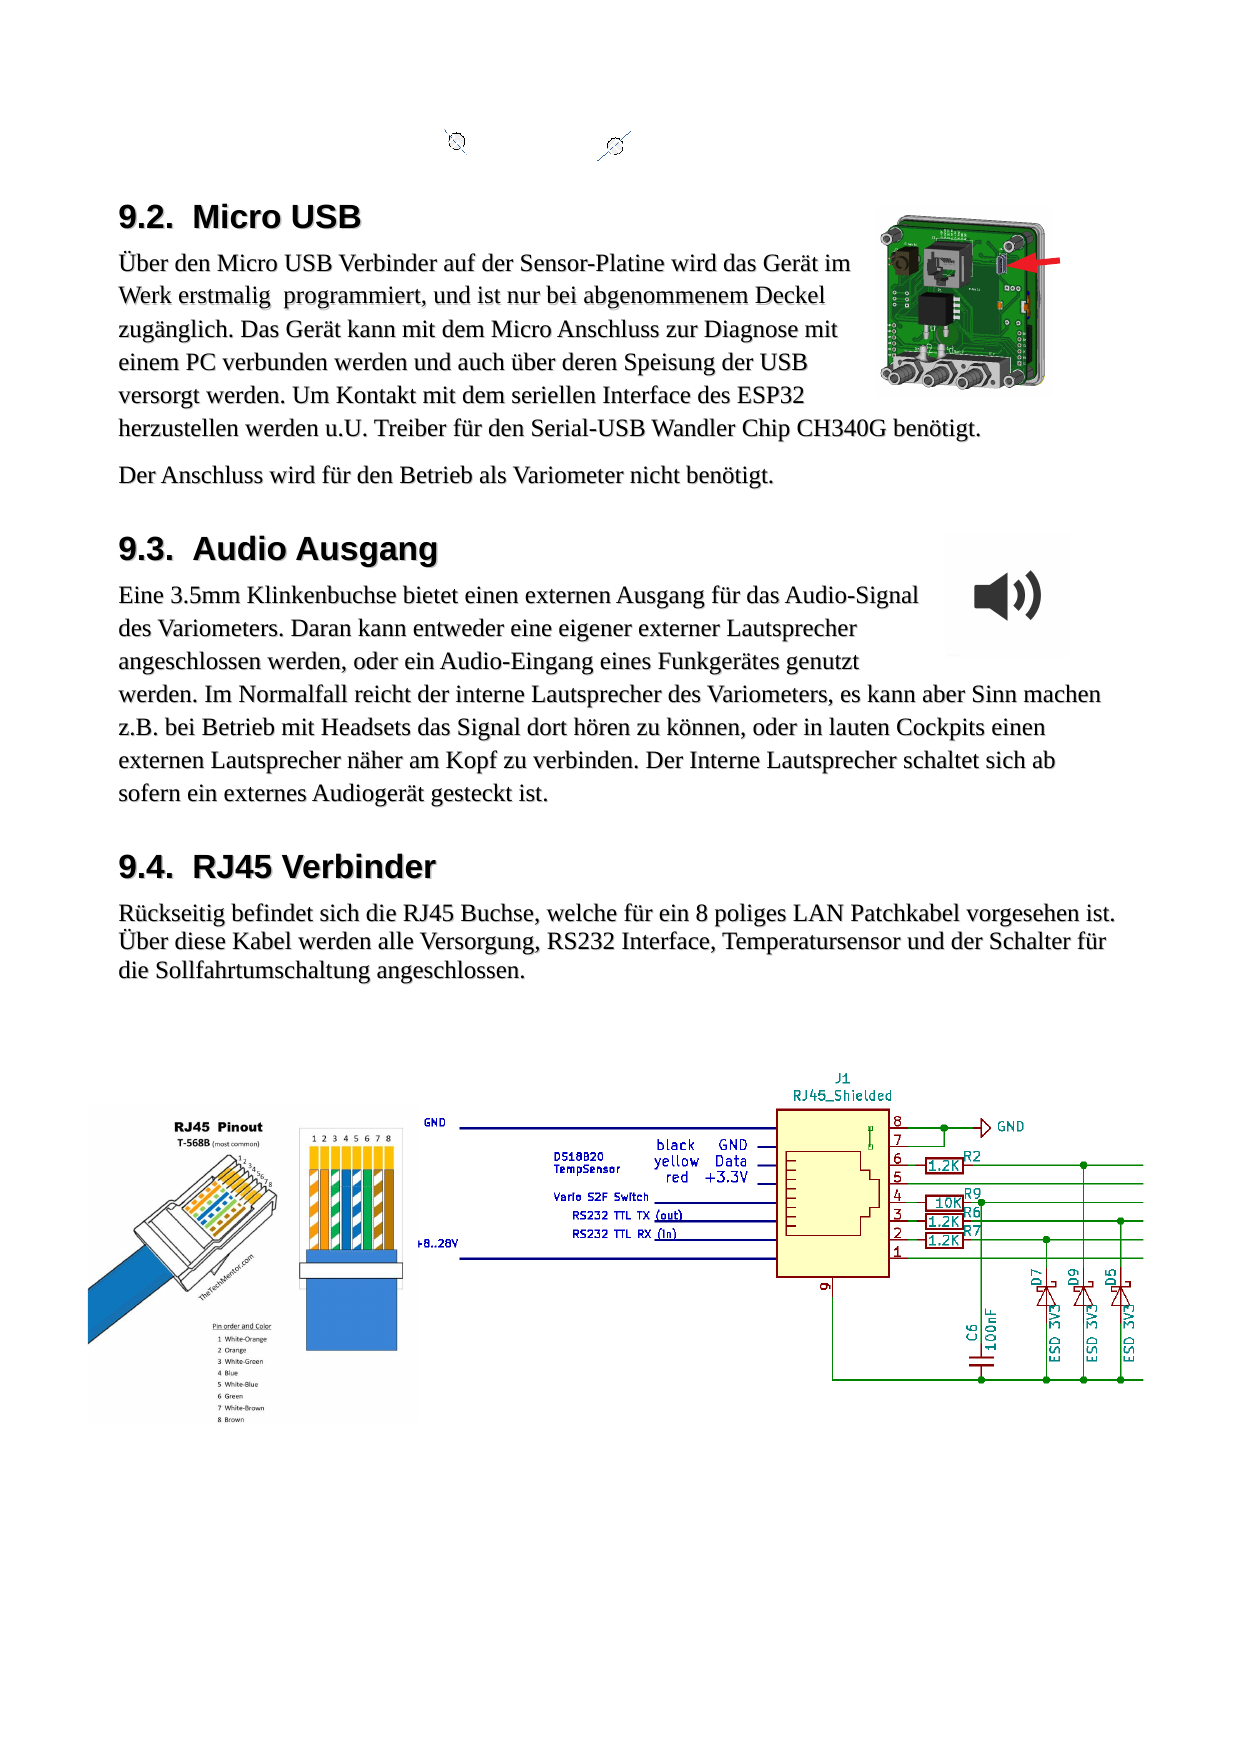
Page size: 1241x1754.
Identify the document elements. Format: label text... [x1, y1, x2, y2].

subtitle Micro USB [118, 196, 1122, 235]
picture [945, 533, 1070, 658]
text Rückseitig befindet sich die RJ45 Buchse, welche für ein 8 poliges LAN Patchkabel vorgesehen ist. Über diese Kabel werden alle Versorgung, RS232 Interface, Temperatursensor und der Schalter für die Sollfahrtumschaltung angeschlossen. [118, 898, 1122, 984]
subtitle Audio Ausgang [118, 529, 1122, 567]
text Eine 3.5mm Klinkenbuchse bietet einen externen Ausgang für das Audio-Signal des Variometers. Daran kann entweder eine eigener externer Lautsprecher angeschlossen werden, oder ein Audio-Eingang eines Funkgerätes genutzt werden. Im Normalfall reicht der interne Lautsprecher des Variometers, es kann aber Sinn machen z.B. bei Betrieb mit Headsets das Signal dort hören zu können, oder in lauten Cockpits einen externen Lautsprecher näher am Kopf zu verbinden. Der Interne Lautsprecher schaltet sich ab sofern ein externes Audiogerät gesteckt ist. [118, 658, 1122, 807]
subtitle RJ45 Verbinder [118, 846, 1122, 885]
text Der Anschluss wird für den Betrieb als Variometer nicht benötigt. [118, 460, 1122, 489]
picture [87, 1056, 1144, 1426]
text Über den Micro USB Verbinder auf der Sensor-Platine wird das Gerät im Werk erstmalig programmiert, und ist nur bei abgenommenem Deckel zugänglich. Das Gerät kann mit dem Micro Anschluss zur Diagnose mit einem PC verbunden werden und auch über deren Speisung der USB versorgt werden. Um Kontakt mit dem seriellen Interface des ESP32 herzustellen werden u.U. Treiber für den Serial-USB Wandler Chip CH340G benötigt. [118, 248, 1122, 441]
picture [875, 206, 1053, 397]
